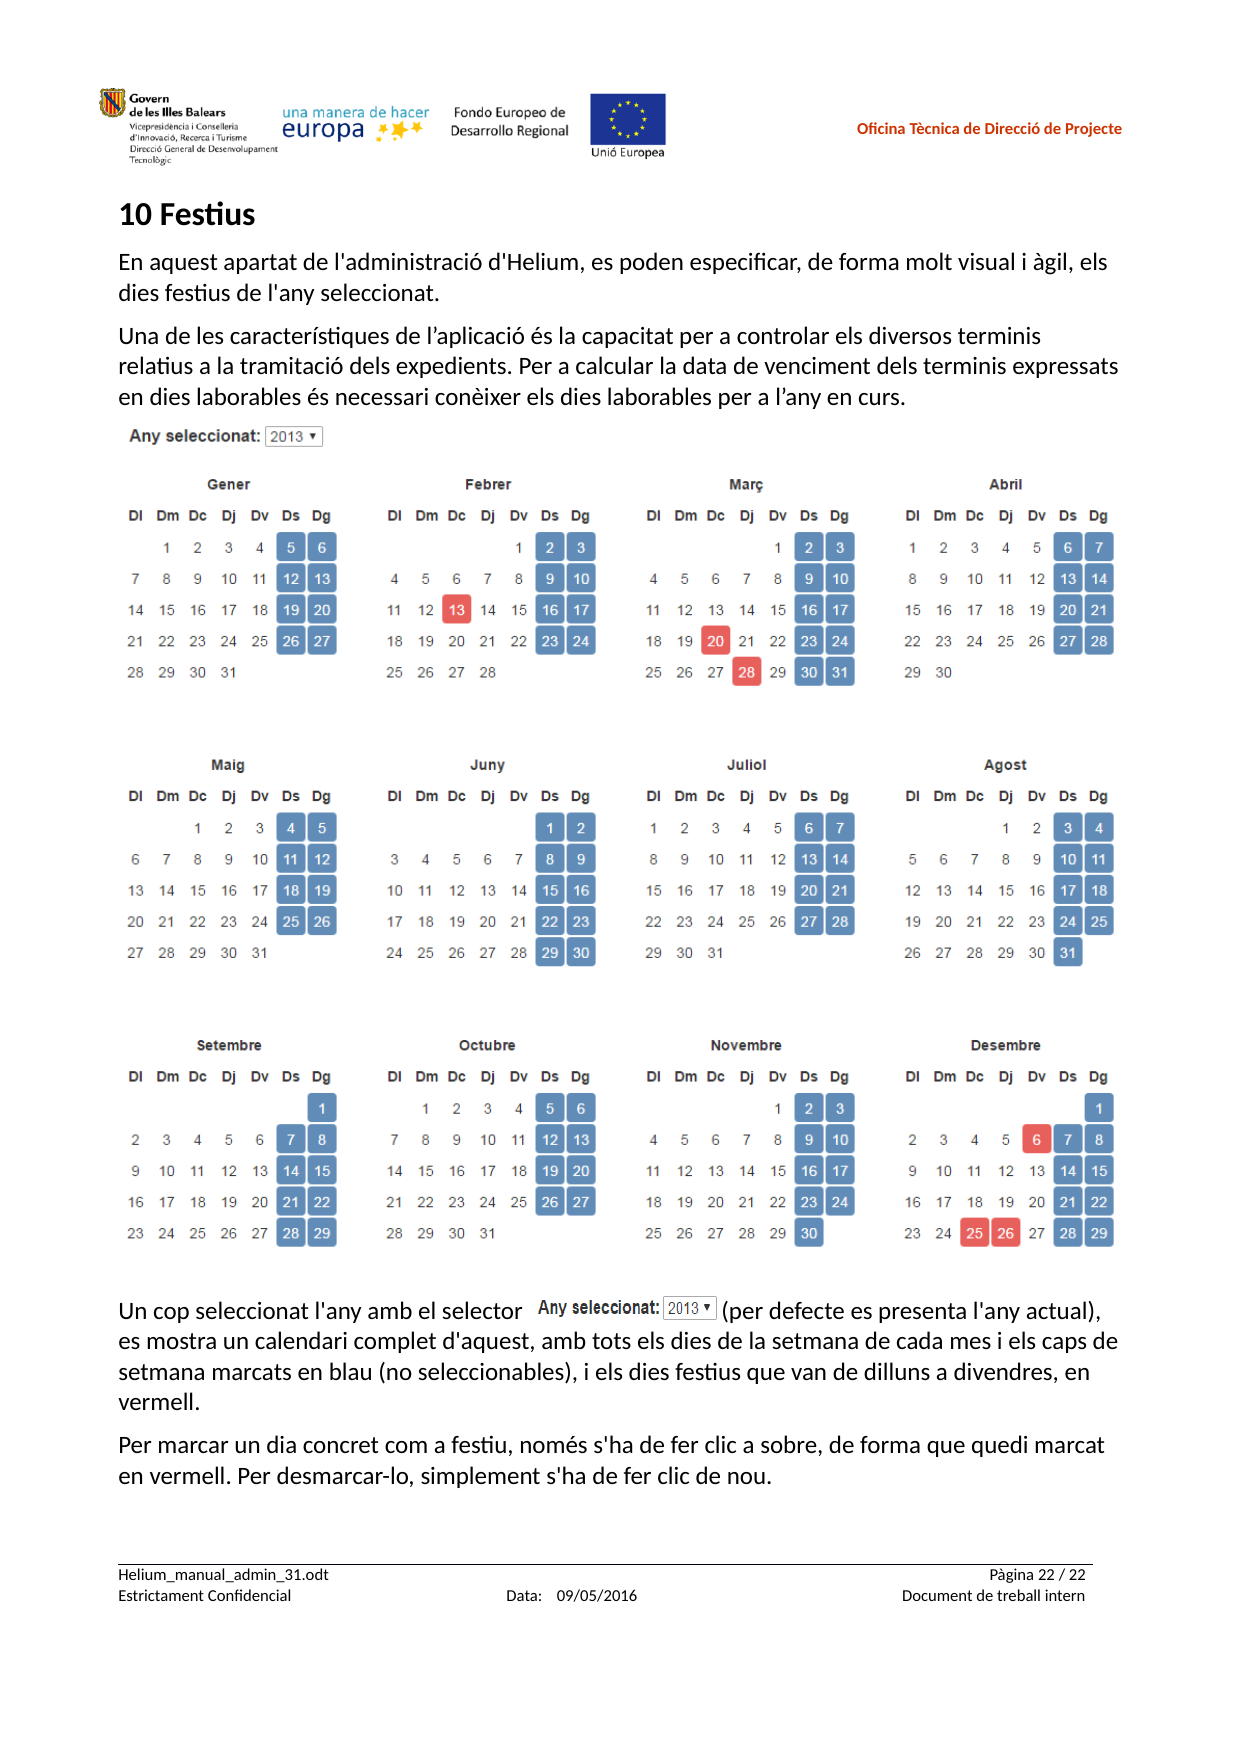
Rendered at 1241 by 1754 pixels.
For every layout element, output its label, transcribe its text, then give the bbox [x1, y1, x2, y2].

text En aquest apartat de l'administració d'Helium, es poden especificar, de forma molt visual i àgil, els dies festius de l'any seleccionat. [118, 246, 1122, 307]
text Per marcar un dia concret com a festiu, només s'ha de fer clic a sobre, de forma que quedi marcat en vermell. Per desmarcar-lo, simplement s'ha de fer clic de nou. [118, 1429, 1122, 1491]
text Un cop seleccionat l'any amb el selector (per defecte es presenta l'any actual), es mostra un calendari complet d'aquest, amb tots els dies de la setmana de cada mes i els caps de setmana marcats en blau (no seleccionables), i els dies festius que van de dilluns a divendres, en vermell. [118, 1295, 1122, 1417]
text Una de les característiques de l’aplicació és la capacitat per a controlar els diversos terminis relatius a la tramitació dels expedients. Per a calcular la data de venciment dels terminis expressats en dies laborables és necessari conèixer els dies laborables per a l’any en curs. [118, 320, 1122, 411]
picture [99, 87, 668, 166]
subtitle 10 Festius [118, 193, 1122, 234]
